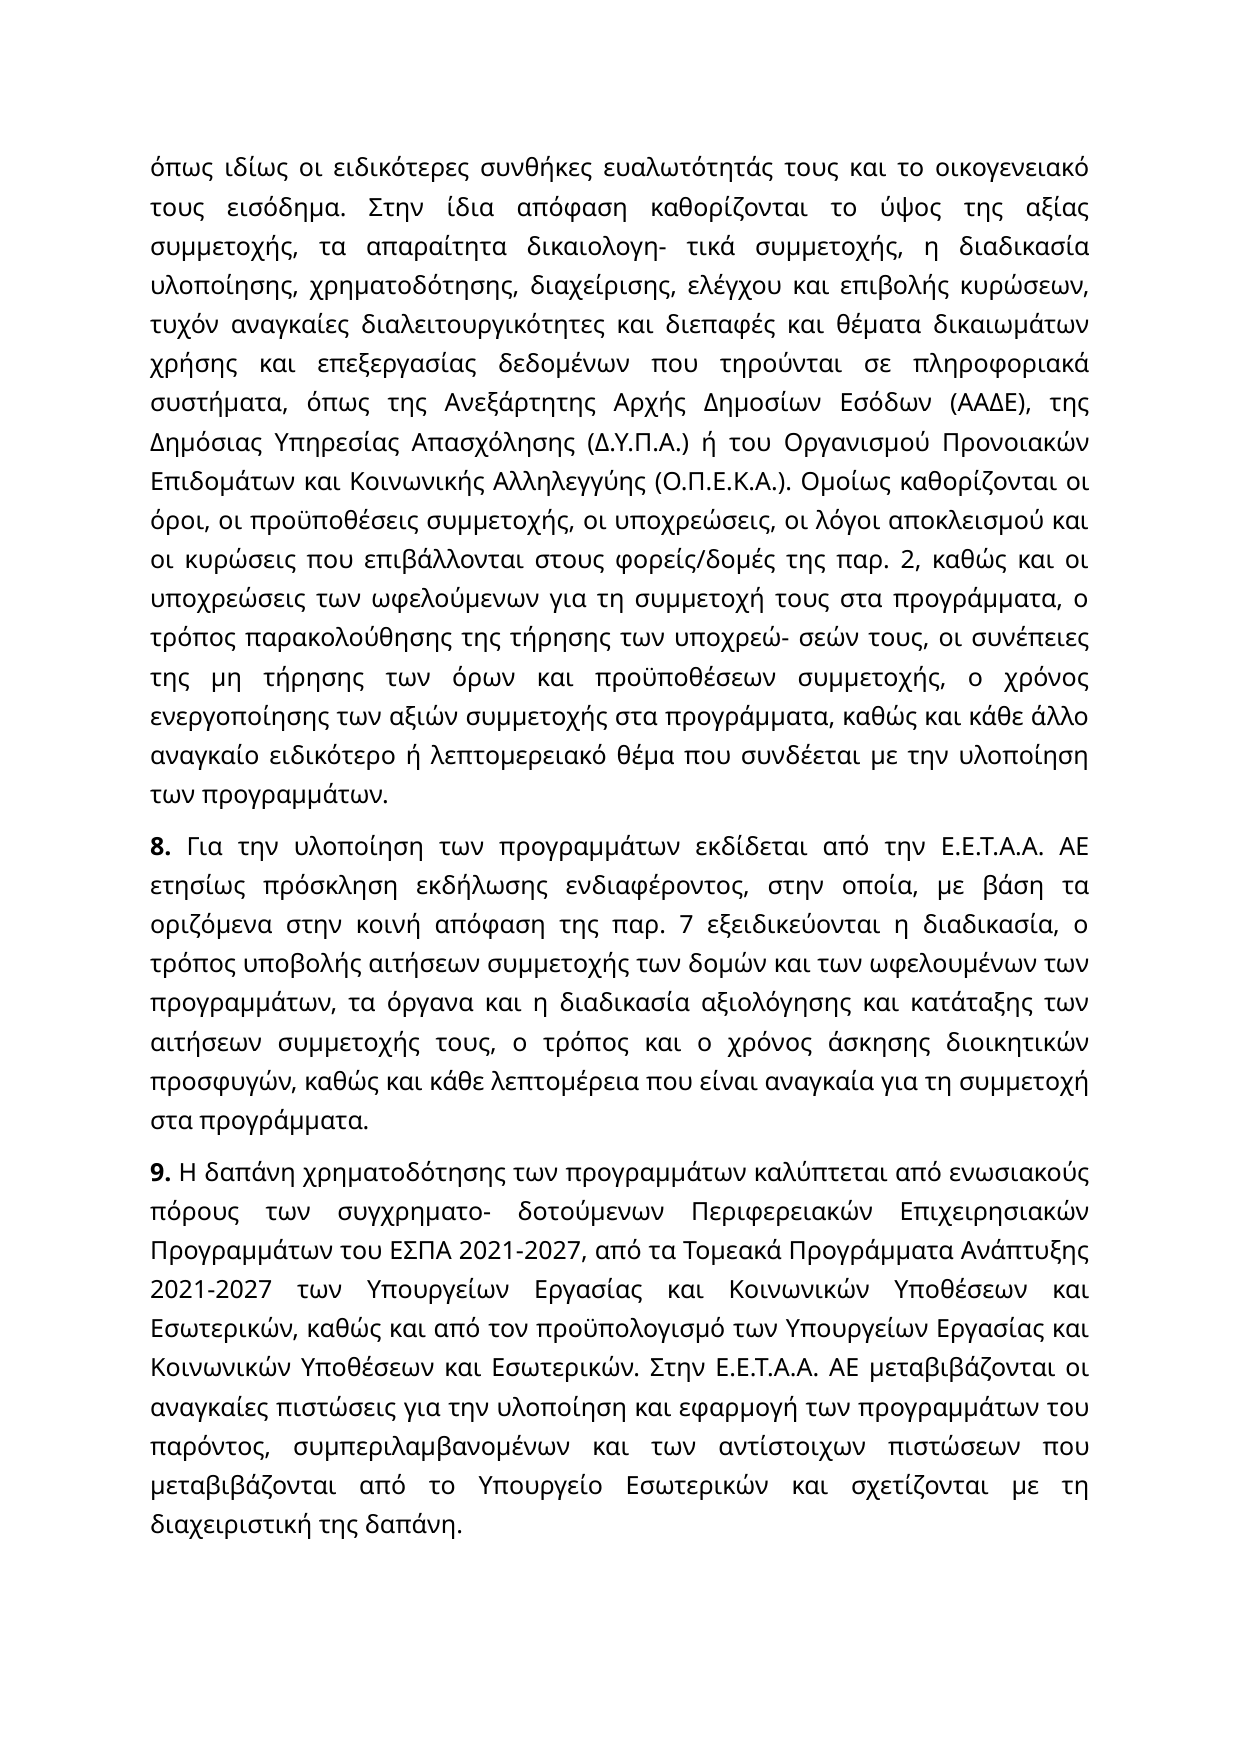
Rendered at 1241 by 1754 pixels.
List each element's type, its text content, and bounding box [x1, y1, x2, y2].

text όπως ιδίως οι ειδικότερες συνθήκες ευαλωτότητάς τους και το οικογενειακό τους εισόδημα. Στην ίδια απόφαση καθορίζονται το ύψος της αξίας συμμετοχής, τα απαραίτητα δικαιολογη- τικά συμμετοχής, η διαδικασία υλοποίησης, χρηματοδότησης, διαχείρισης, ελέγχου και επιβολής κυρώσεων, τυχόν αναγκαίες διαλειτουργικότητες και διεπαφές και θέματα δικαιωμάτων χρήσης και επεξεργασίας δεδομένων που τηρούνται σε πληροφοριακά συστήματα, όπως της Ανεξάρτητης Αρχής Δημοσίων Εσόδων (ΑΑΔΕ), της Δημόσιας Υπηρεσίας Απασχόλησης (Δ.Υ.Π.Α.) ή του Οργανισμού Προνοιακών Επιδομάτων και Κοινωνικής Αλληλεγγύης (Ο.Π.Ε.Κ.Α.). Ομοίως καθορίζονται οι όροι, οι προϋποθέσεις συμμετοχής, οι υποχρεώσεις, οι λόγοι αποκλεισμού και οι κυρώσεις που επιβάλλονται στους φορείς/δομές της παρ. 2, καθώς και οι υποχρεώσεις των ωφελούμενων για τη συμμετοχή τους στα προγράμματα, ο τρόπος παρακολούθησης της τήρησης των υποχρεώ- σεών τους, οι συνέπειες της μη τήρησης των όρων και προϋποθέσεων συμμετοχής, ο χρόνος ενεργοποίησης των αξιών συμμετοχής στα προγράμματα, καθώς και κάθε άλλο αναγκαίο ειδικότερο ή λεπτομερειακό θέμα που συνδέεται με την υλοποίηση των προγραμμάτων. [150, 150, 1090, 811]
text 8. Για την υλοποίηση των προγραμμάτων εκδίδεται από την Ε.Ε.Τ.Α.Α. ΑΕ ετησίως πρόσκληση εκδήλωσης ενδιαφέροντος, στην οποία, με βάση τα οριζόμενα στην κοινή απόφαση της παρ. 7 εξειδικεύονται η διαδικασία, ο τρόπος υποβολής αιτήσεων συμμετοχής των δομών και των ωφελουμένων των προγραμμάτων, τα όργανα και η διαδικασία αξιολόγησης και κατάταξης των αιτήσεων συμμετοχής τους, ο τρόπος και ο χρόνος άσκησης διοικητικών προσφυγών, καθώς και κάθε λεπτομέρεια που είναι αναγκαία για τη συμμετοχή στα προγράμματα. [150, 828, 1090, 1137]
text 9. Η δαπάνη χρηματοδότησης των προγραμμάτων καλύπτεται από ενωσιακούς πόρους των συγχρηματο- δοτούμενων Περιφερειακών Επιχειρησιακών Προγραμμάτων του ΕΣΠΑ 2021-2027, από τα Τομεακά Προγράμματα Ανάπτυξης 2021-2027 των Υπουργείων Εργασίας και Κοινωνικών Υποθέσεων και Εσωτερικών, καθώς και από τον προϋπολογισμό των Υπουργείων Εργασίας και Κοινωνικών Υποθέσεων και Εσωτερικών. Στην Ε.Ε.Τ.Α.Α. ΑΕ μεταβιβάζονται οι αναγκαίες πιστώσεις για την υλοποίηση και εφαρμογή των προγραμμάτων του παρόντος, συμπεριλαμβανομένων και των αντίστοιχων πιστώσεων που μεταβιβάζονται από το Υπουργείο Εσωτερικών και σχετίζονται με τη διαχειριστική της δαπάνη. [150, 1154, 1090, 1541]
